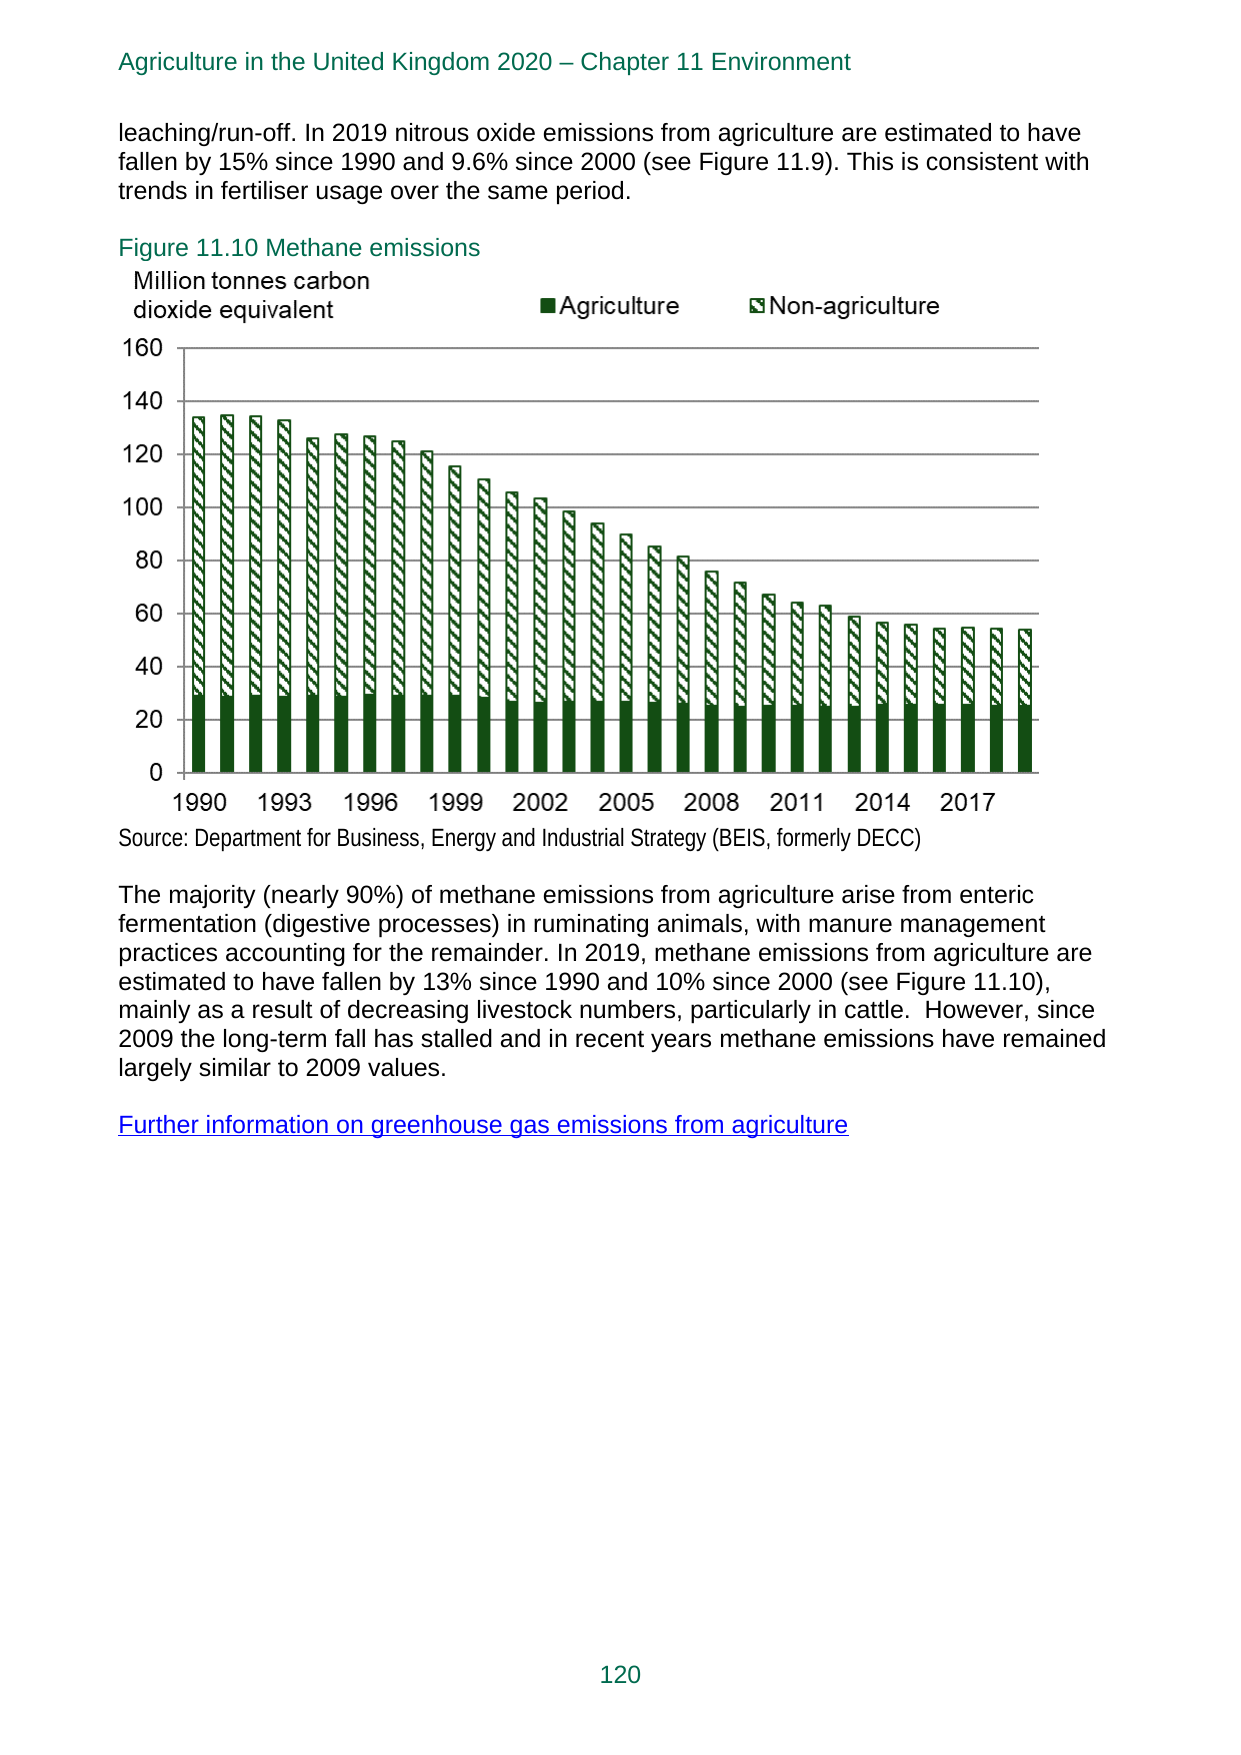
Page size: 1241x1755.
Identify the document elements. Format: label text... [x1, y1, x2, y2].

text leaching/run-off. In 2019 nitrous oxide emissions from agriculture are estimated to have fallen by 15% since 1990 and 9.6% since 2000 (see Figure 11.9). This is consistent with trends in fertiliser usage over the same period. [118, 118, 1122, 204]
text Source: Department for Business, Energy and Industrial Strategy (BEIS, formerly DECC) [118, 823, 1122, 852]
subtitle Figure 11.10 Methane emissions [118, 233, 1122, 262]
text Further information on greenhouse gas emissions from agriculture [118, 1110, 1122, 1139]
text The majority (nearly 90%) of methane emissions from agriculture arise from enteric fermentation (digestive processes) in ruminating animals, with manure management practices accounting for the remainder. In 2019, methane emissions from agriculture are estimated to have fallen by 13% since 1990 and 10% since 2000 (see Figure 11.10), mainly as a result of decreasing livestock numbers, particularly in cattle. However, since 2009 the long-term fall has stalled and in recent years methane emissions have remained largely similar to 2009 values. [118, 880, 1122, 1082]
